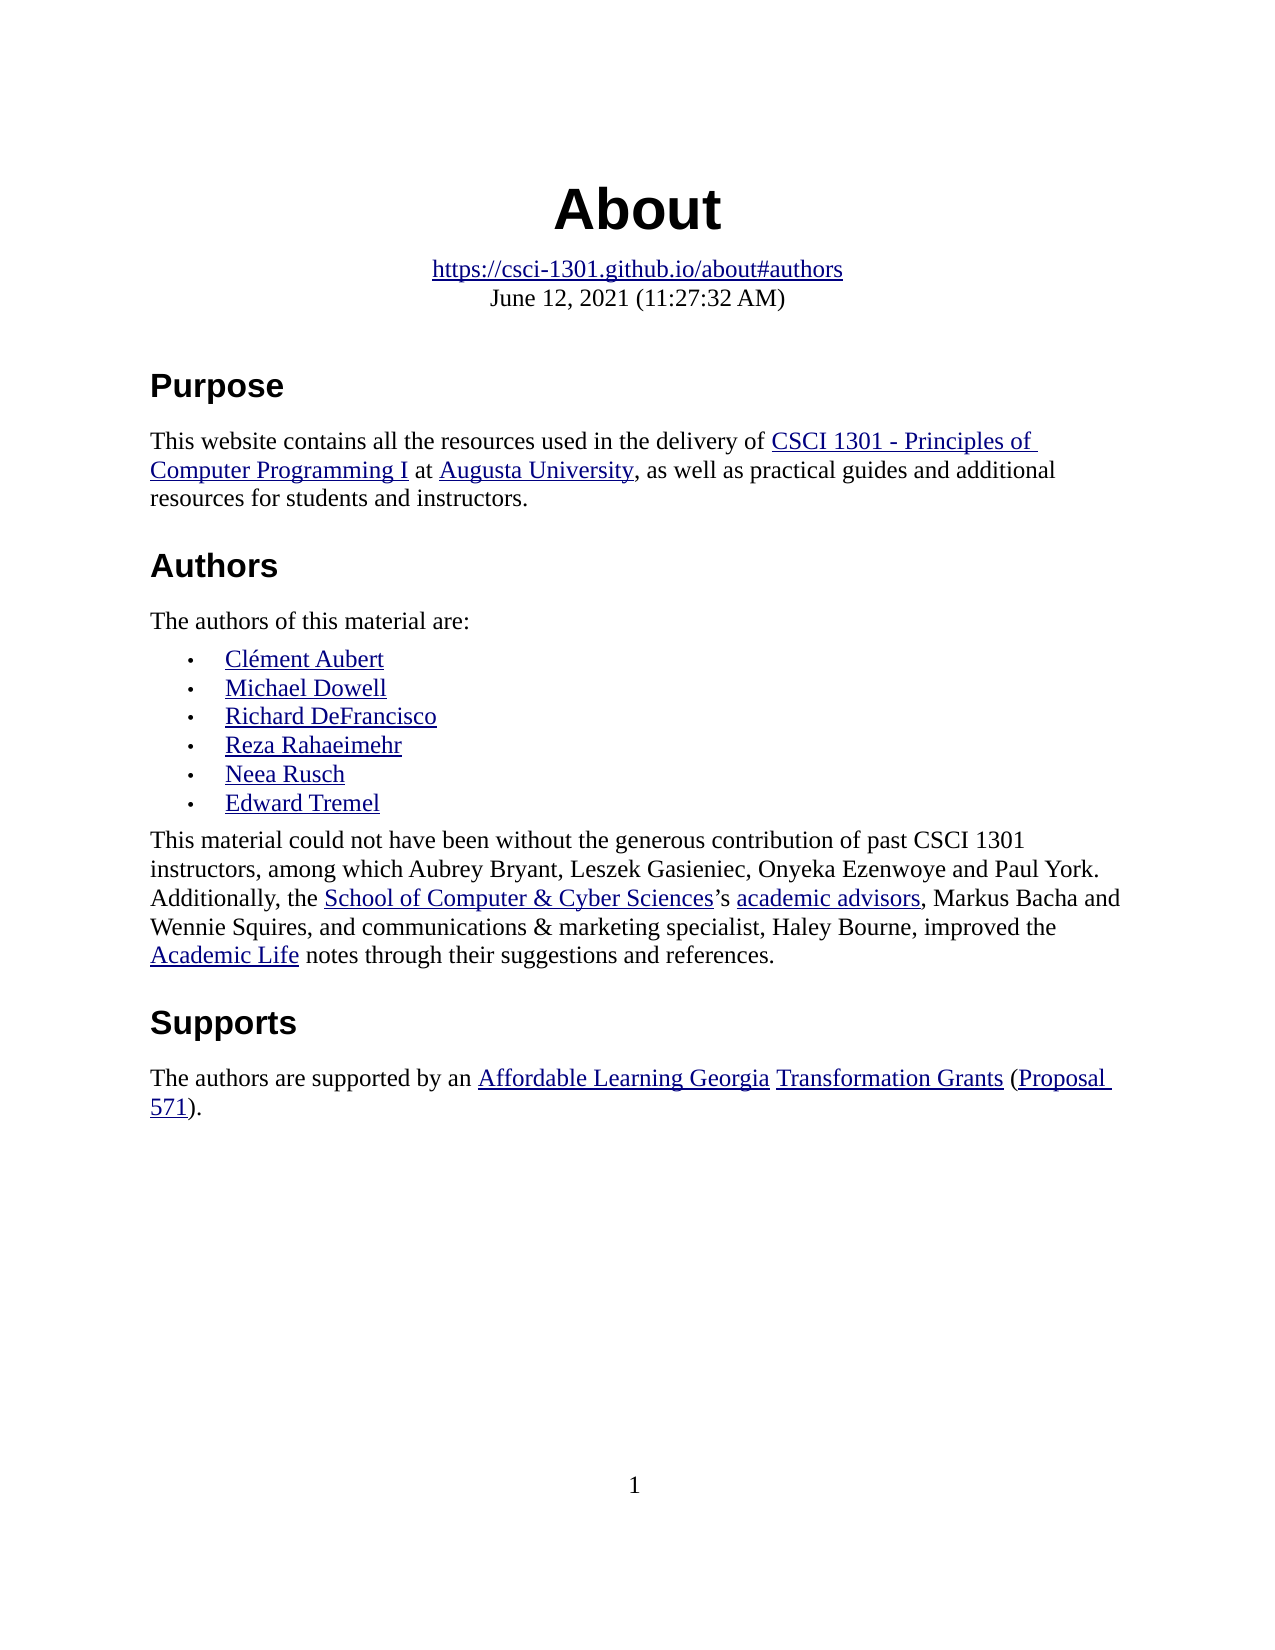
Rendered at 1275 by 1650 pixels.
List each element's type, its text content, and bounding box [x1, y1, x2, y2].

text This website contains all the resources used in the delivery of CSCI 1301 - Principles of Computer Programming I at Augusta University, as well as practical guides and additional resources for students and instructors. [150, 426, 1125, 512]
list Richard DeFrancisco [187, 701, 1125, 730]
subtitle Supports [150, 1003, 1125, 1042]
text The authors are supported by an Affordable Learning Georgia Transformation Grants (Proposal 571). [150, 1063, 1125, 1121]
list Neea Rusch [187, 759, 1125, 788]
text This material could not have been without the generous contribution of past CSCI 1301 instructors, among which Aubrey Bryant, Leszek Gasieniec, Onyeka Ezenwoye and Paul York. Additionally, the School of Computer & Cyber Sciences’s academic advisors, Markus Bacha and Wennie Squires, and communications & marketing specialist, Haley Bourne, improved the Academic Life notes through their suggestions and references. [150, 825, 1125, 969]
subtitle Purpose [150, 366, 1125, 404]
text https://csci-1301.github.io/about#authors [150, 254, 1125, 283]
list Edward Tremel [187, 788, 1125, 816]
text June 12, 2021 (11:27:32 AM) [150, 283, 1125, 312]
title About [150, 175, 1125, 242]
list Michael Dowell [187, 673, 1125, 701]
list Reza Rahaeimehr [187, 730, 1125, 759]
text The authors of this material are: [150, 606, 1125, 635]
list Clément Aubert [187, 644, 1125, 673]
subtitle Authors [150, 546, 1125, 585]
